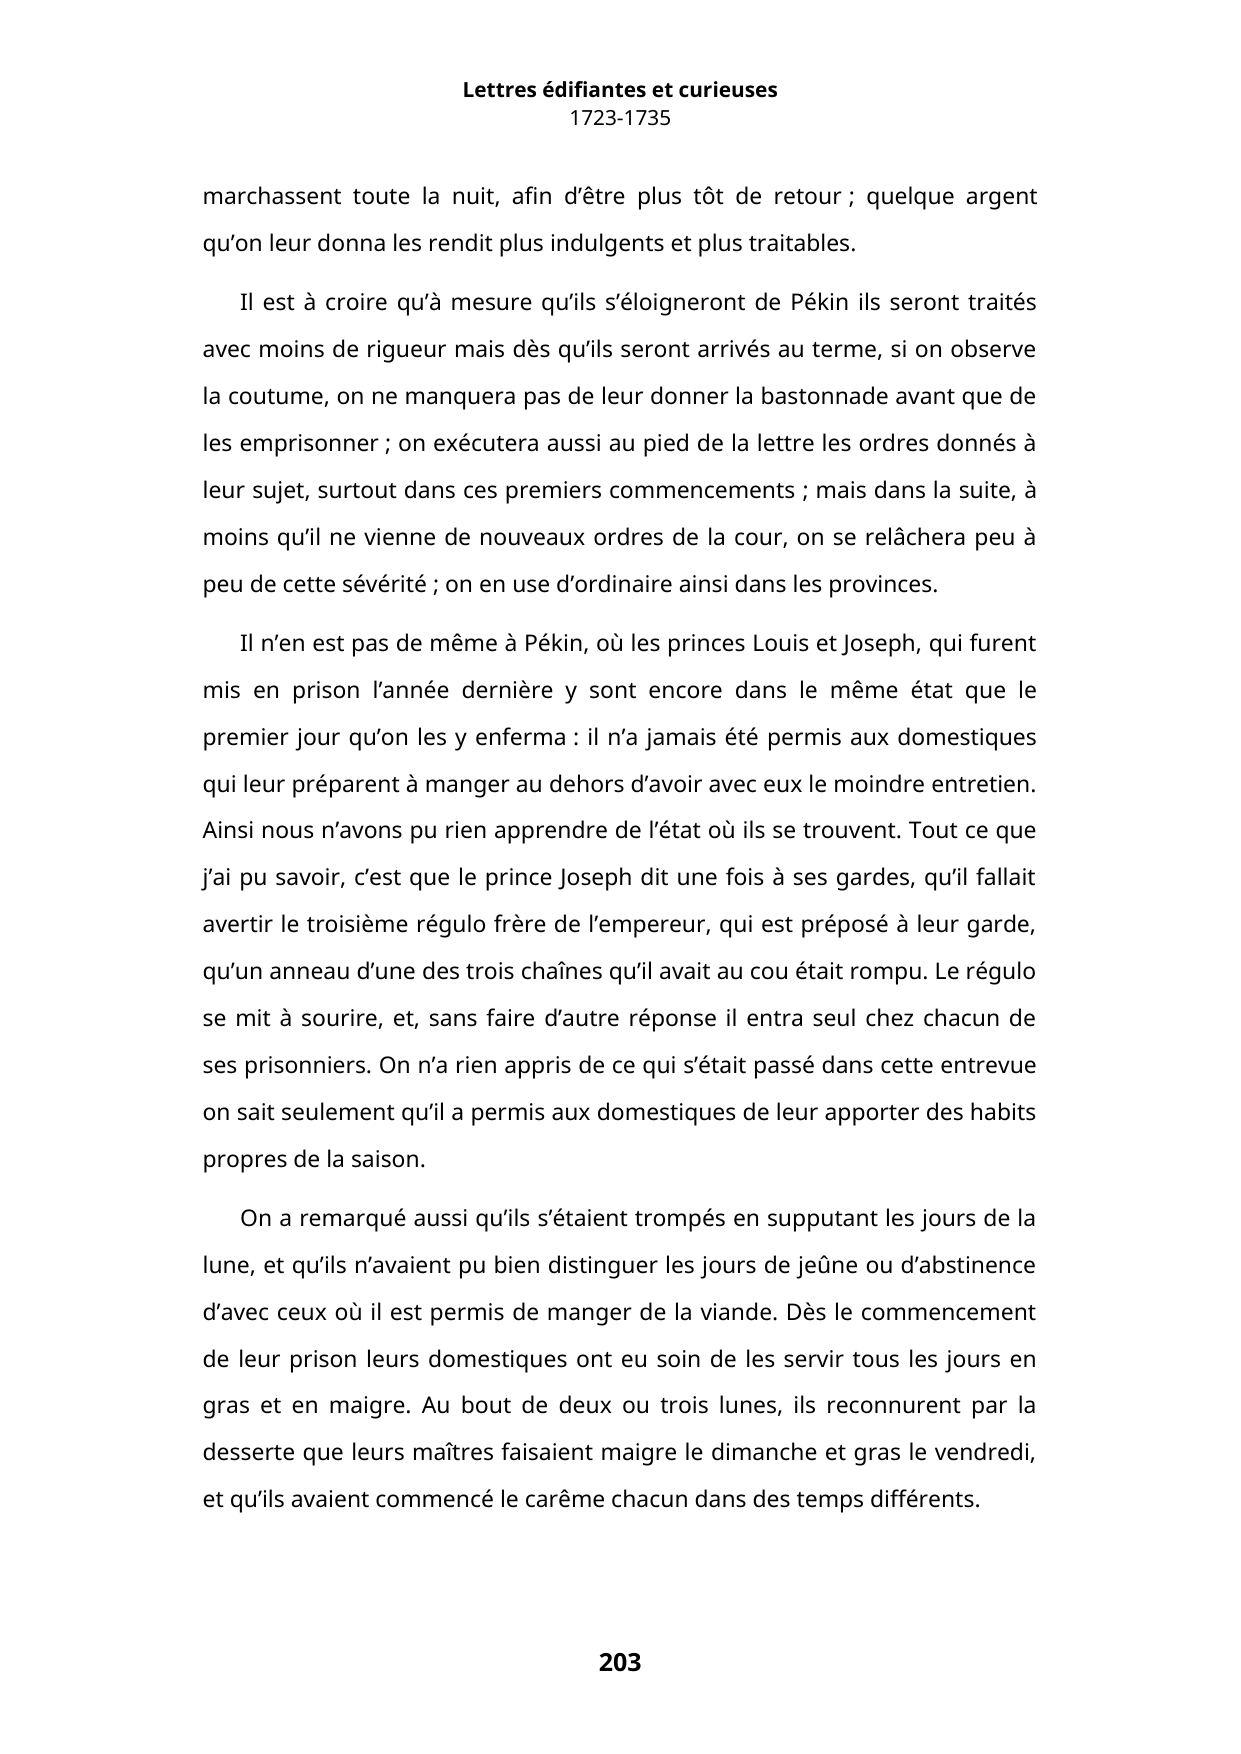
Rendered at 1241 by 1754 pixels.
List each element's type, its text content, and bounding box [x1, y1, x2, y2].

text marchassent toute la nuit, afin d’être plus tôt de retour ; quelque argent qu’on leur donna les rendit plus indulgents et plus traitables. [202, 180, 1038, 258]
text Il n’en est pas de même à Pékin, où les princes Louis et Joseph, qui furent mis en prison l’année dernière y sont encore dans le même état que le premier jour qu’on les y enferma : il n’a jamais été permis aux domestiques qui leur préparent à manger au dehors d’avoir avec eux le moindre entretien. Ainsi nous n’avons pu rien apprendre de l’état où ils se trouvent. Tout ce que j’ai pu savoir, c’est que le prince Joseph dit une fois à ses gardes, qu’il fallait avertir le troisième régulo frère de l’empereur, qui est préposé à leur garde, qu’un anneau d’une des trois chaînes qu’il avait au cou était rompu. Le régulo se mit à sourire, et, sans faire d’autre réponse il entra seul chez chacun de ses prisonniers. On n’a rien appris de ce qui s’était passé dans cette entrevue on sait seulement qu’il a permis aux domestiques de leur apporter des habits propres de la saison. [202, 627, 1038, 1174]
text On a remarqué aussi qu’ils s’étaient trompés en supputant les jours de la lune, et qu’ils n’avaient pu bien distinguer les jours de jeûne ou d’abstinence d’avec ceux où il est permis de manger de la viande. Dès le commencement de leur prison leurs domestiques ont eu soin de les servir tous les jours en gras et en maigre. Au bout de deux ou trois lunes, ils reconnurent par la desserte que leurs maîtres faisaient maigre le dimanche et gras le vendredi, et qu’ils avaient commencé le carême chacun dans des temps différents. [202, 1202, 1038, 1514]
text Il est à croire qu’à mesure qu’ils s’éloigneront de Pékin ils seront traités avec moins de rigueur mais dès qu’ils seront arrivés au terme, si on observe la coutume, on ne manquera pas de leur donner la bastonnade avant que de les emprisonner ; on exécutera aussi au pied de la lettre les ordres donnés à leur sujet, surtout dans ces premiers commencements ; mais dans la suite, à moins qu’il ne vienne de nouveaux ordres de la cour, on se relâchera peu à peu de cette sévérité ; on en use d’ordinaire ainsi dans les provinces. [202, 286, 1038, 599]
